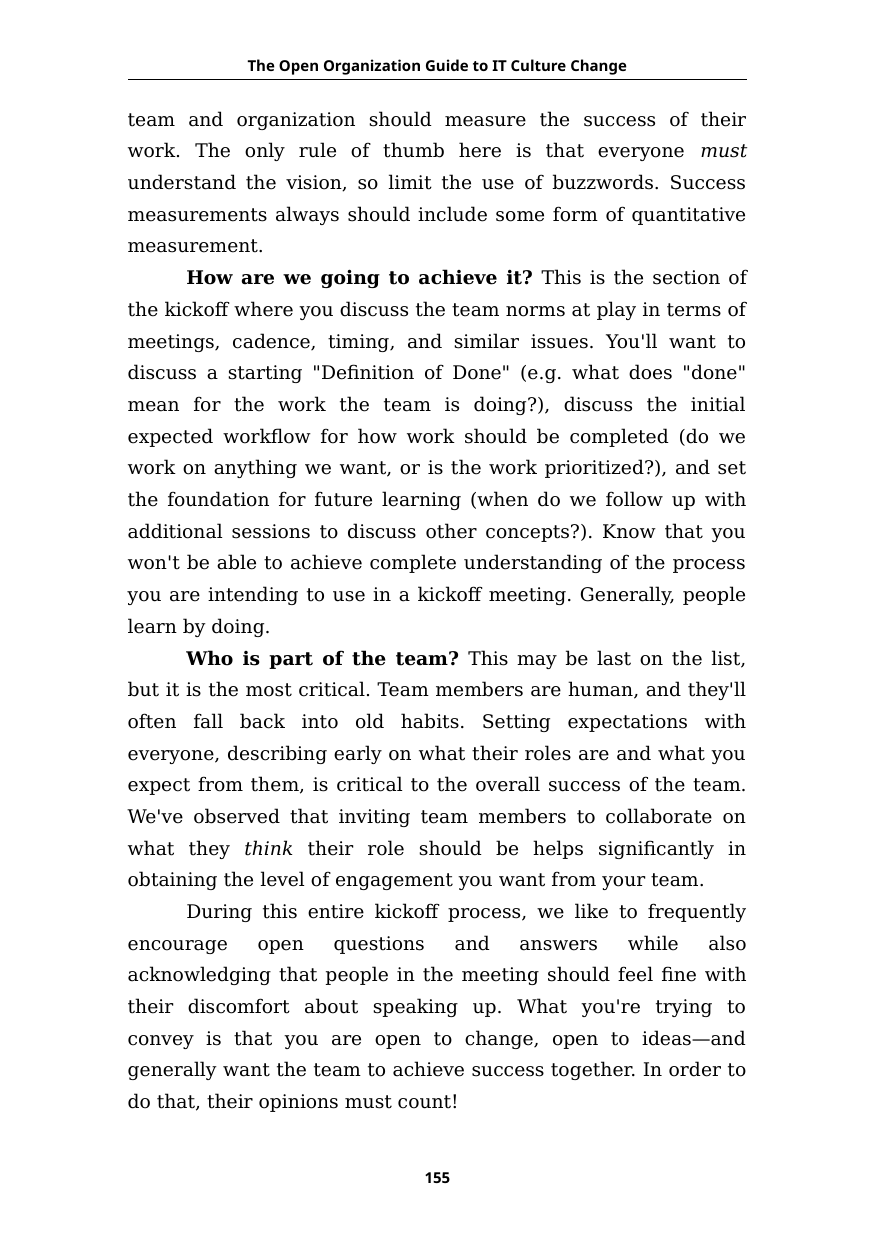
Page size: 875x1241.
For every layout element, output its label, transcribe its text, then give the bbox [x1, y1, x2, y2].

text How are we going to achieve it? This is the section of the kickoff where you discuss the team norms at play in terms of meetings, cadence, timing, and similar issues. You'll want to discuss a starting "Definition of Done" (e.g. what does "done" mean for the work the team is doing?), discuss the initial expected workflow for how work should be completed (do we work on anything we want, or is the work prioritized?), and set the foundation for future learning (when do we follow up with additional sessions to discuss other concepts?). Know that you won't be able to achieve complete understanding of the process you are intending to use in a kickoff meeting. Generally, people learn by doing. [127, 267, 747, 637]
text Who is part of the team? This may be last on the list, but it is the most critical. Team members are human, and they'll often fall back into old habits. Setting expectations with everyone, describing early on what their roles are and what you expect from them, is critical to the overall success of the team. We've observed that inviting team members to collaborate on what they think their role should be helps significantly in obtaining the level of engagement you want from your team. [127, 647, 747, 891]
text team and organization should measure the success of their work. The only rule of thumb here is that everyone must understand the vision, so limit the use of buzzwords. Success measurements always should include some form of quantitative measurement. [127, 109, 747, 257]
text During this entire kickoff process, we like to frequently encourage open questions and answers while also acknowledging that people in the meeting should feel fine with their discomfort about speaking up. What you're trying to convey is that you are open to change, open to ideas—and generally want the team to achieve success together. In order to do that, their opinions must count! [127, 901, 747, 1113]
